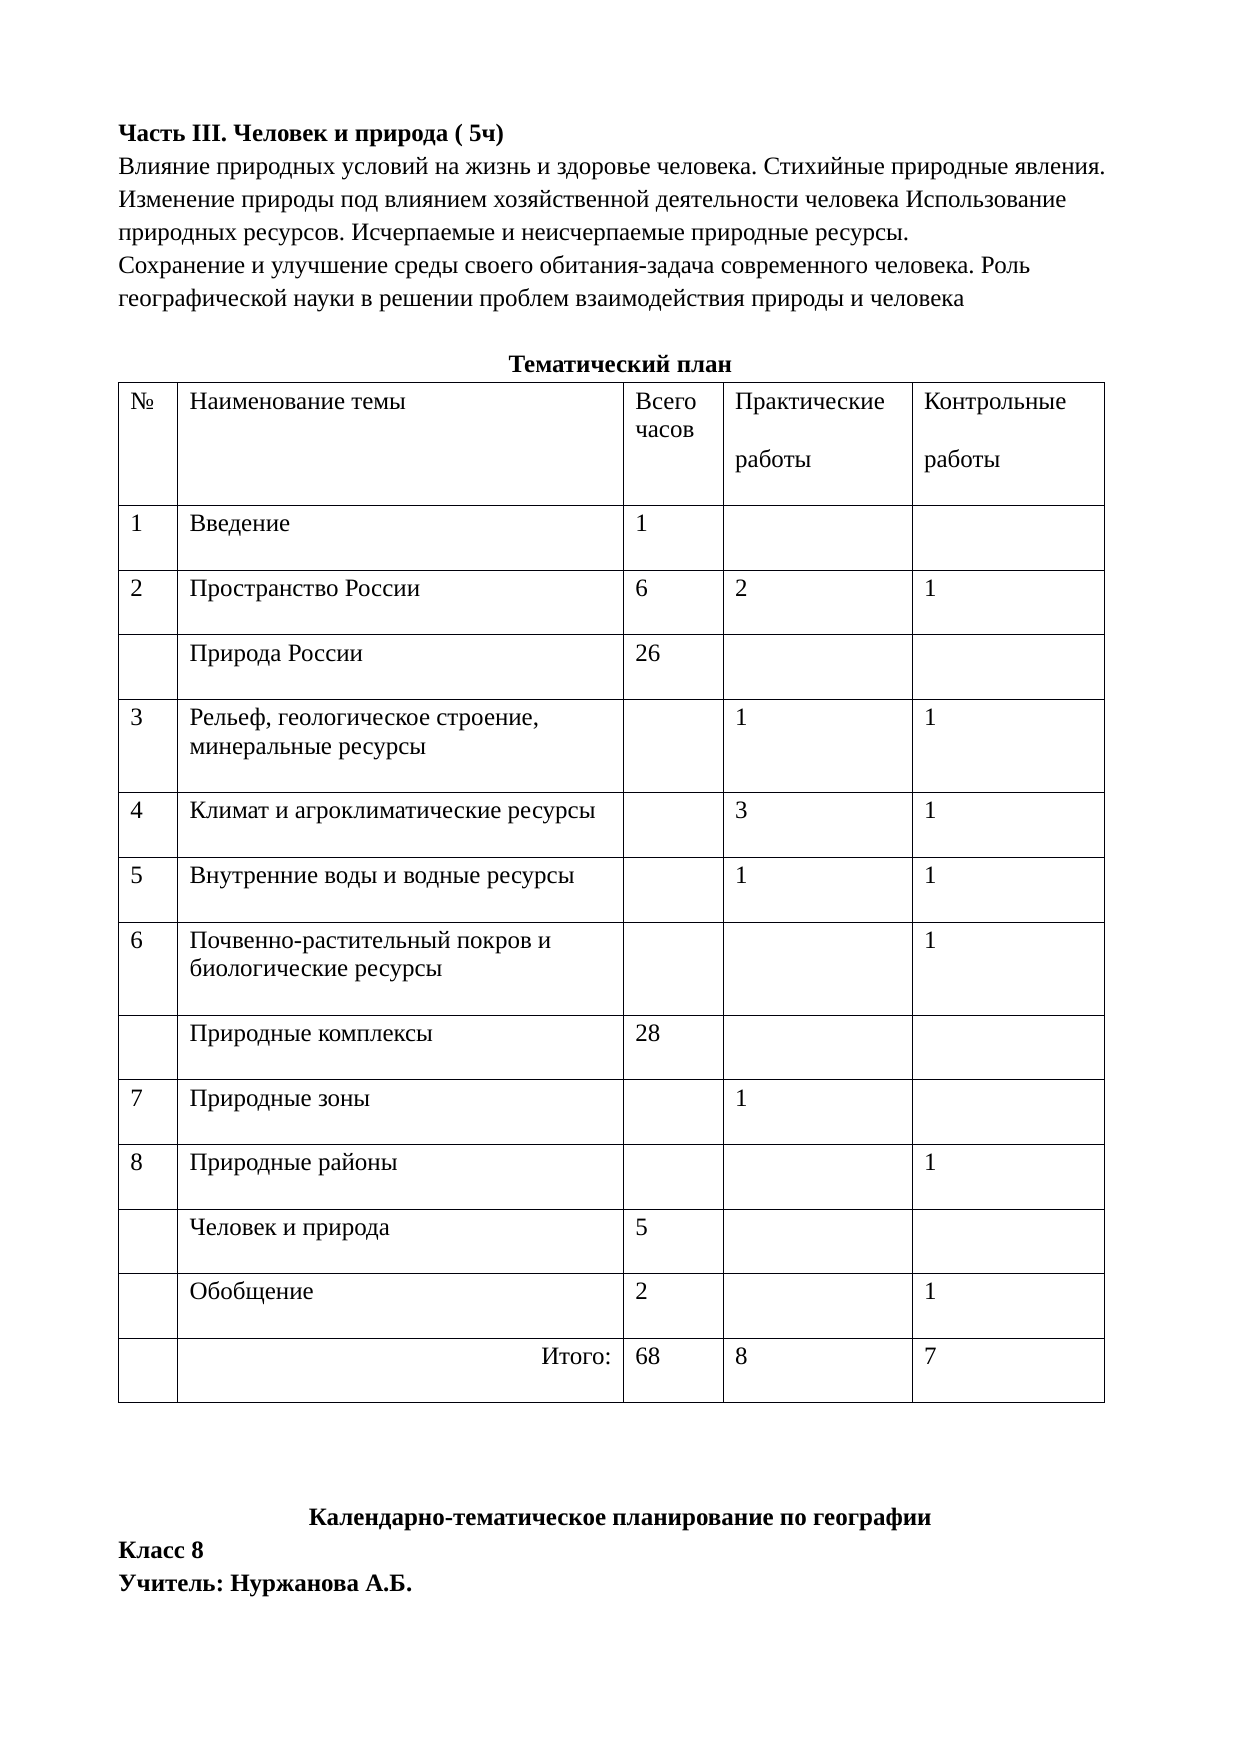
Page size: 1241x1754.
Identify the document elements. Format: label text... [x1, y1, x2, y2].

table_cell [724, 1274, 912, 1338]
table_cell 6 [119, 923, 177, 1015]
text Тематический план [118, 349, 1122, 378]
table_cell 1 [913, 571, 1104, 634]
table_cell 7 [119, 1080, 177, 1144]
table_cell 26 [624, 635, 723, 699]
table_cell Человек и природа [178, 1210, 623, 1273]
table_header Всего часов [624, 383, 723, 505]
text Класс 8 [118, 1535, 1122, 1563]
table_cell Пространство России [178, 571, 623, 634]
table_cell 1 [119, 506, 177, 570]
table_cell 4 [119, 793, 177, 857]
table_cell Природные районы [178, 1145, 623, 1208]
table_cell [119, 1016, 177, 1079]
table_cell 6 [624, 571, 723, 634]
table_cell Введение [178, 506, 623, 570]
table_cell 8 [119, 1145, 177, 1208]
text Часть III. Человек и природа ( 5ч) [118, 118, 1122, 147]
table_cell Природа России [178, 635, 623, 699]
table_cell 1 [724, 1080, 912, 1144]
table_cell 2 [119, 571, 177, 634]
table_cell 5 [624, 1210, 723, 1273]
table_cell 1 [724, 700, 912, 792]
table_cell Обобщение [178, 1274, 623, 1338]
table_cell 1 [913, 1274, 1104, 1338]
table_cell 1 [913, 793, 1104, 857]
text Сохранение и улучшение среды своего обитания-задача современного человека. Роль географической науки в решении проблем взаимодействия природы и человека [118, 250, 1122, 312]
table_header Наименование темы [178, 383, 623, 505]
table_cell 1 [913, 858, 1104, 921]
text Календарно-тематическое планирование по географии [118, 1502, 1122, 1531]
table_cell 2 [724, 571, 912, 634]
table_cell Почвенно-растительный покров и биологические ресурсы [178, 923, 623, 1015]
table_cell [624, 923, 723, 1015]
table_cell [624, 1145, 723, 1208]
table_cell 68 [624, 1339, 723, 1402]
table_cell 1 [913, 923, 1104, 1015]
table_cell [913, 635, 1104, 699]
table_cell [119, 1339, 177, 1402]
table_cell 7 [913, 1339, 1104, 1402]
table_cell 3 [724, 793, 912, 857]
table_header Практические работы [724, 383, 912, 505]
table_cell 1 [624, 506, 723, 570]
table_cell [119, 1274, 177, 1338]
table_cell [724, 506, 912, 570]
table_cell Итого: [178, 1339, 623, 1402]
table_cell 3 [119, 700, 177, 792]
table_cell 1 [913, 700, 1104, 792]
table_cell [913, 1080, 1104, 1144]
table_cell [913, 1016, 1104, 1079]
table_cell 1 [724, 858, 912, 921]
table_cell 5 [119, 858, 177, 921]
table_cell [624, 793, 723, 857]
table_cell [624, 1080, 723, 1144]
table_cell Внутренние воды и водные ресурсы [178, 858, 623, 921]
table_cell 28 [624, 1016, 723, 1079]
table_cell [724, 635, 912, 699]
table_cell 2 [624, 1274, 723, 1338]
text Влияние природных условий на жизнь и здоровье человека. Стихийные природные явления. Изменение природы под влиянием хозяйственной деятельности человека Использование природных ресурсов. Исчерпаемые и неисчерпаемые природные ресурсы. [118, 151, 1122, 246]
text Учитель: Нуржанова А.Б. [118, 1568, 1122, 1597]
table_cell Климат и агроклиматические ресурсы [178, 793, 623, 857]
table_cell Природные зоны [178, 1080, 623, 1144]
table_header № [119, 383, 177, 505]
table_cell Рельеф, геологическое строение, минеральные ресурсы [178, 700, 623, 792]
table_cell [624, 700, 723, 792]
table_cell [724, 1145, 912, 1208]
table_cell [119, 635, 177, 699]
table_cell [724, 923, 912, 1015]
table_cell 1 [913, 1145, 1104, 1208]
table_cell [119, 1210, 177, 1273]
table_cell [624, 858, 723, 921]
table_cell [913, 1210, 1104, 1273]
table_cell [724, 1016, 912, 1079]
table_cell [724, 1210, 912, 1273]
table_cell [913, 506, 1104, 570]
table_cell Природные комплексы [178, 1016, 623, 1079]
table_cell 8 [724, 1339, 912, 1402]
table_header Контрольные работы [913, 383, 1104, 505]
